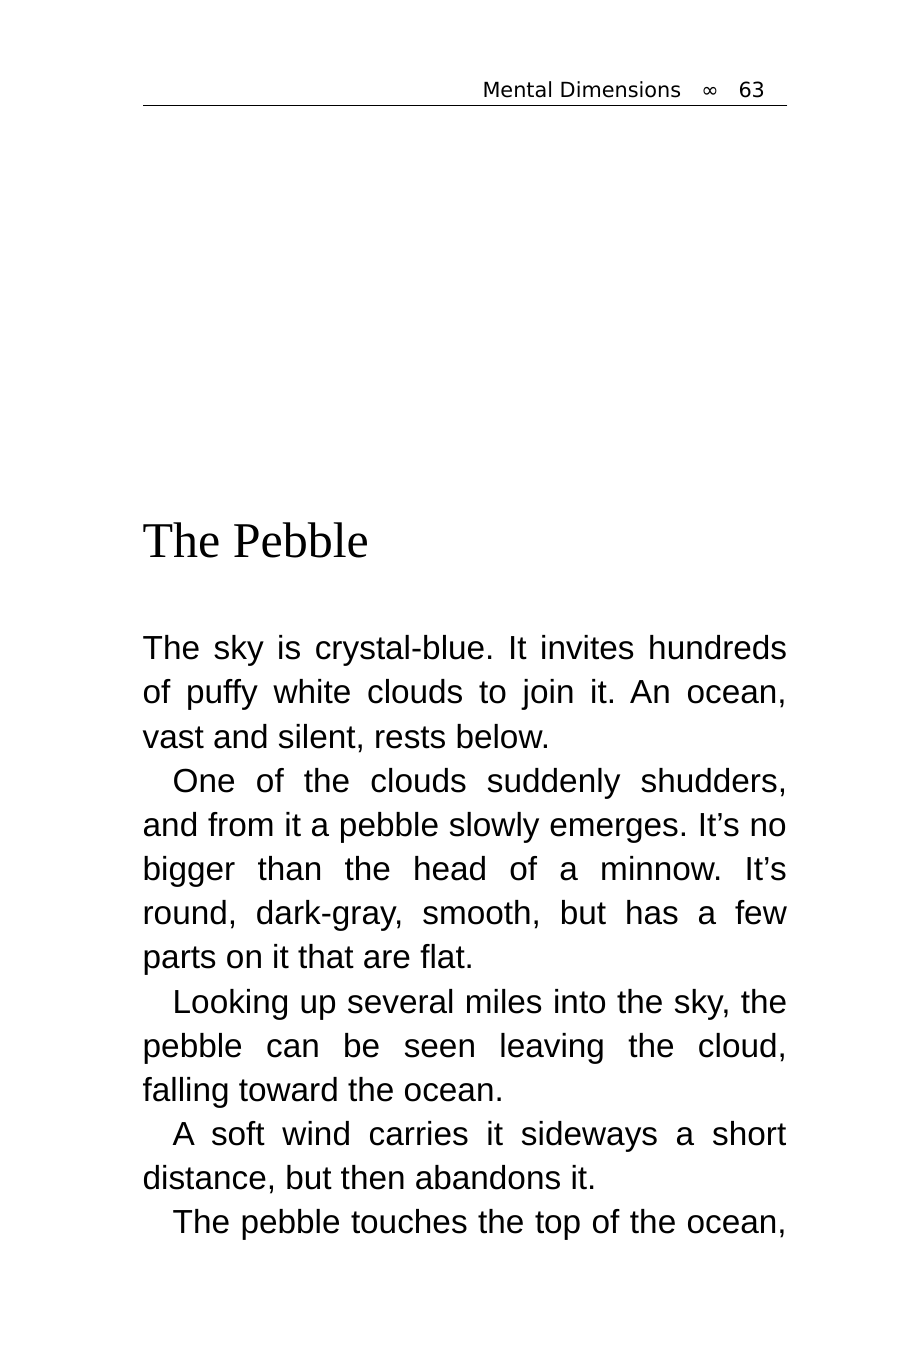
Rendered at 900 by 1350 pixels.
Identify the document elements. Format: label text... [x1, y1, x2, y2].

text The pebble touches the top of the ocean, [142, 1203, 787, 1241]
text Looking up several miles into the sky, the pebble can be seen leaving the cloud, falling toward the ocean. [142, 982, 787, 1108]
text The sky is crystal-blue. It invites hundreds of puffy white clouds to join it. An ocean, vast and silent, rests below. [142, 628, 787, 755]
title The Pebble [142, 511, 787, 568]
text A soft wind carries it sideways a short distance, but then abandons it. [142, 1114, 787, 1197]
text One of the clouds suddenly shudders, and from it a pebble slowly emerges. It’s no bigger than the head of a minnow. It’s round, dark-gray, smooth, but has a few parts on it that are flat. [142, 761, 787, 976]
